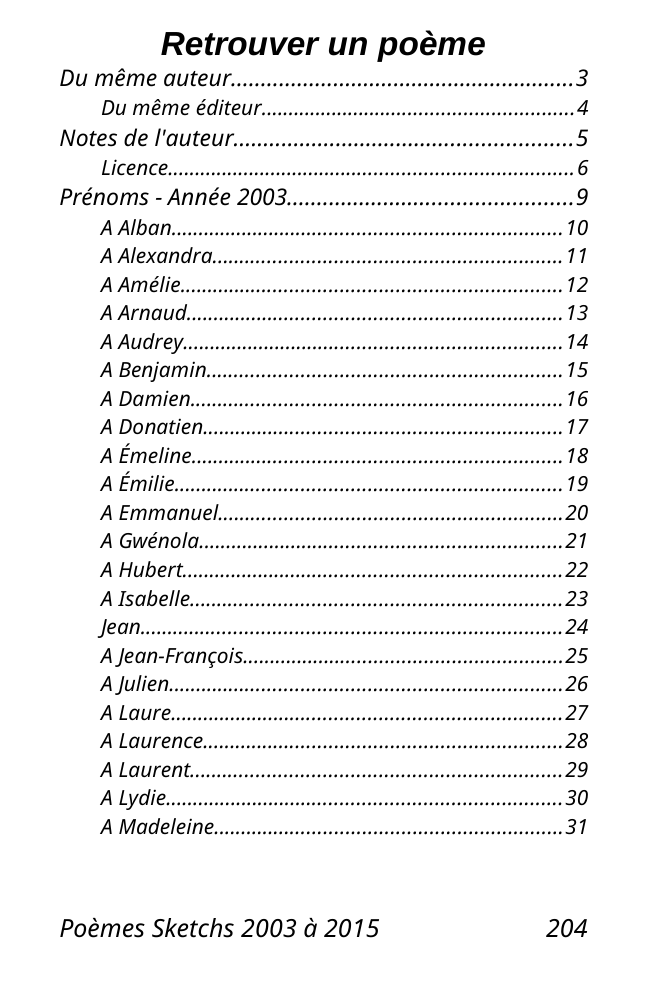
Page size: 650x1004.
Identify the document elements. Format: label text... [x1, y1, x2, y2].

text Notes de l'auteur 5 [59, 122, 591, 153]
text Prénoms - Année 2003 9 [59, 181, 591, 212]
text A Amélie 12 [101, 269, 591, 298]
subtitle Retrouver un poème [59, 24, 591, 62]
text A Émilie 19 [101, 469, 591, 498]
text A Audrey 14 [101, 327, 591, 355]
text A Alexandra 11 [101, 241, 591, 269]
text A Donatien 17 [101, 412, 591, 441]
text A Damien 16 [101, 384, 591, 412]
text A Arnaud 13 [101, 298, 591, 327]
text A Isabelle 23 [101, 583, 591, 612]
text A Hubert 22 [101, 555, 591, 583]
text A Gwénola 21 [101, 526, 591, 555]
text A Laure 27 [101, 698, 591, 726]
text A Madeleine 31 [101, 812, 591, 840]
text A Laurent 29 [101, 755, 591, 783]
text A Laurence 28 [101, 726, 591, 755]
text Jean 24 [101, 612, 591, 641]
text Licence 6 [101, 153, 591, 181]
text Du même auteur 3 [59, 62, 591, 93]
text Du même éditeur 4 [101, 93, 591, 122]
text A Benjamin 15 [101, 355, 591, 384]
text A Jean-François 25 [101, 641, 591, 669]
text A Émeline 18 [101, 441, 591, 469]
text A Emmanuel 20 [101, 498, 591, 526]
text A Julien 26 [101, 669, 591, 698]
text A Lydie 30 [101, 783, 591, 812]
text A Alban 10 [101, 212, 591, 241]
